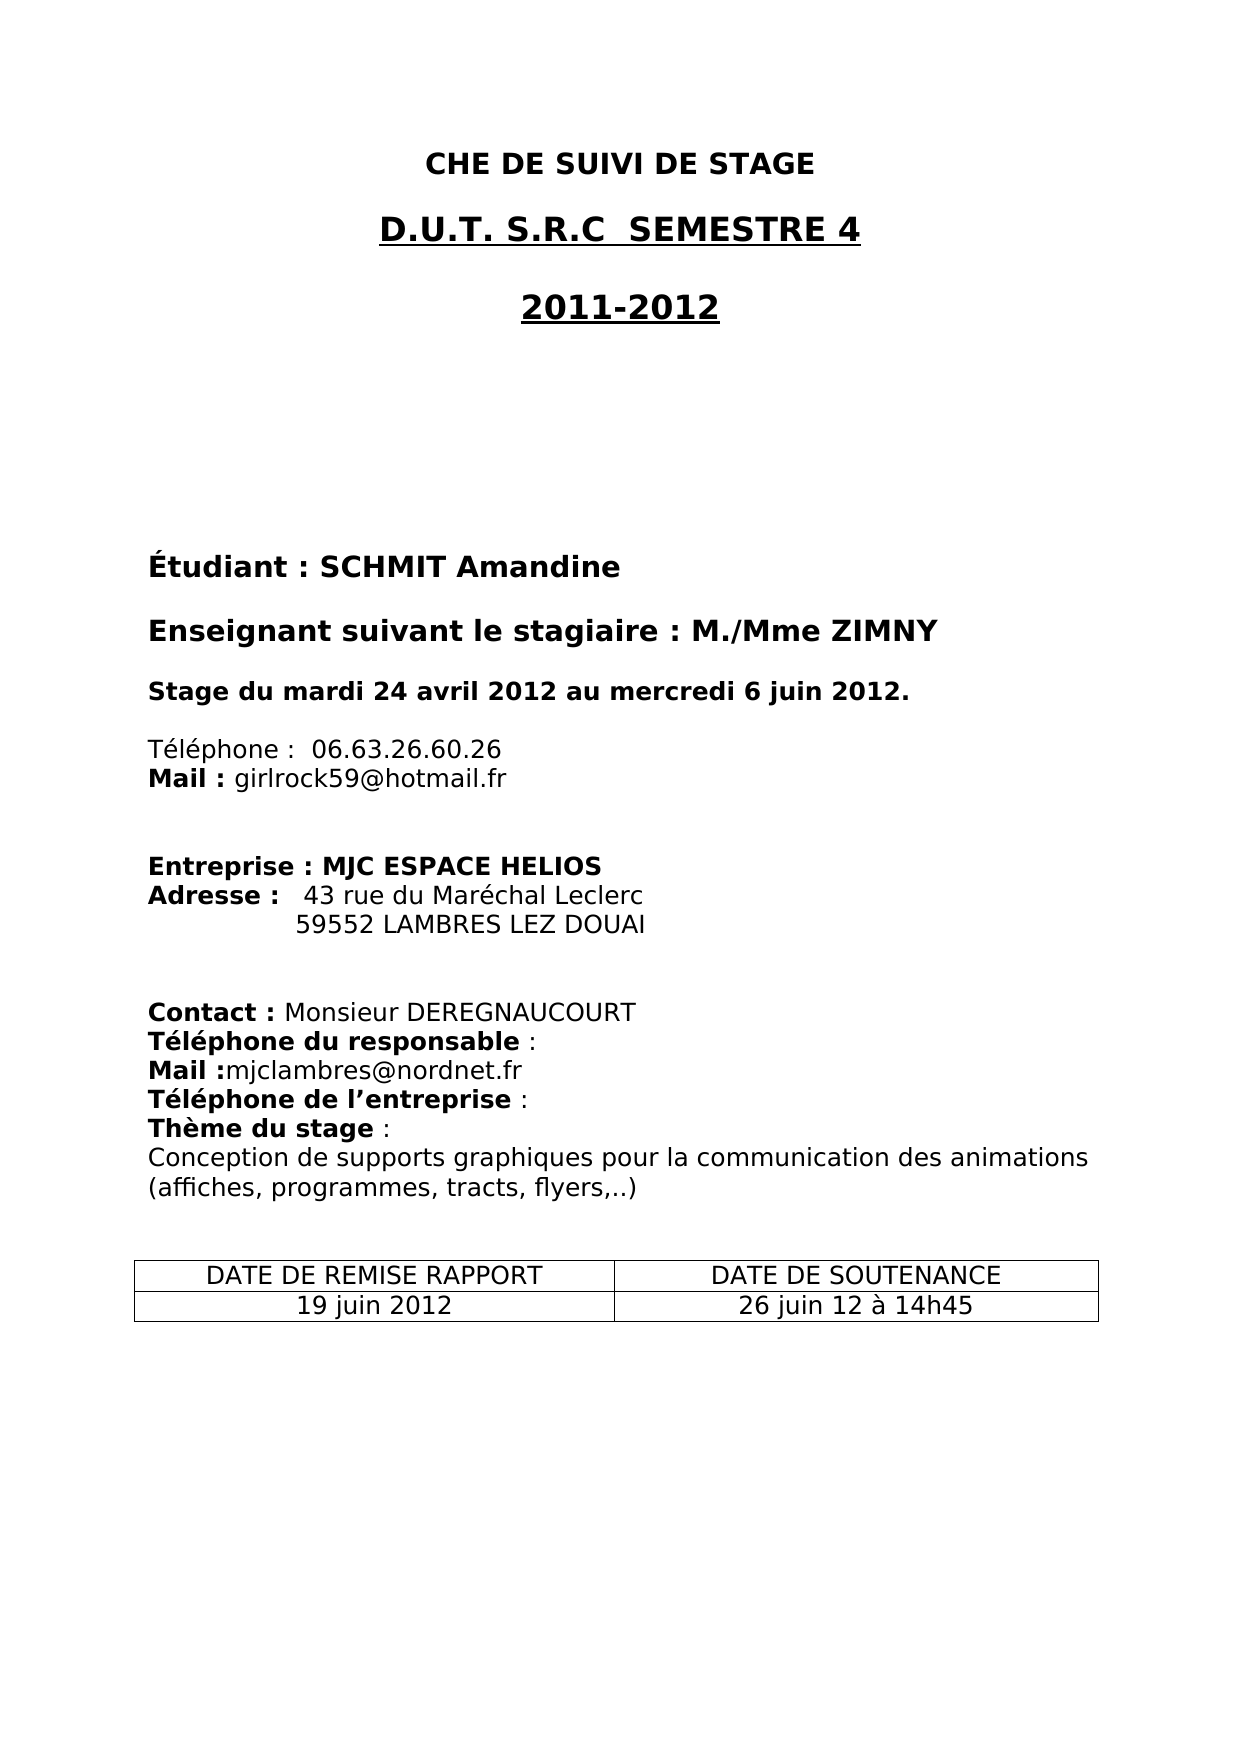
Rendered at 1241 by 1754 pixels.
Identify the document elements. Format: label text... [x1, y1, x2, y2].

text Conception de supports graphiques pour la communication des animations (affiches, programmes, tracts, flyers,..) [148, 1144, 1093, 1202]
text D.U.T. S.R.C SEMESTRE 4 [148, 211, 1093, 249]
text 2011-2012 [148, 288, 1093, 327]
text Étudiant : SCHMIT Amandine [148, 551, 1093, 585]
text CHE DE SUIVI DE STAGE [148, 148, 1093, 182]
table_cell 19 juin 2012 [135, 1292, 614, 1321]
text Téléphone de l’entreprise : [148, 1085, 1093, 1114]
text Contact : Monsieur DEREGNAUCOURT [148, 998, 1093, 1027]
text Entreprise : MJC ESPACE HELIOS [148, 852, 1093, 881]
text Téléphone : 06.63.26.60.26 [148, 735, 1093, 764]
table_cell 26 juin 12 à 14h45 [615, 1292, 1098, 1321]
text Enseignant suivant le stagiaire : M./Mme ZIMNY [148, 614, 1093, 648]
text Téléphone du responsable : [148, 1027, 1093, 1056]
text Adresse : 43 rue du Maréchal Leclerc [148, 881, 1093, 910]
table_header DATE DE SOUTENANCE [615, 1261, 1098, 1291]
text Stage du mardi 24 avril 2012 au mercredi 6 juin 2012. [148, 677, 1093, 706]
text Mail :mjclambres@nordnet.fr [148, 1056, 1093, 1085]
table_header DATE DE REMISE RAPPORT [135, 1261, 614, 1291]
text 59552 LAMBRES LEZ DOUAI [148, 910, 1093, 939]
text Thème du stage : [148, 1114, 1093, 1144]
text Mail : girlrock59@hotmail.fr [148, 764, 1093, 794]
